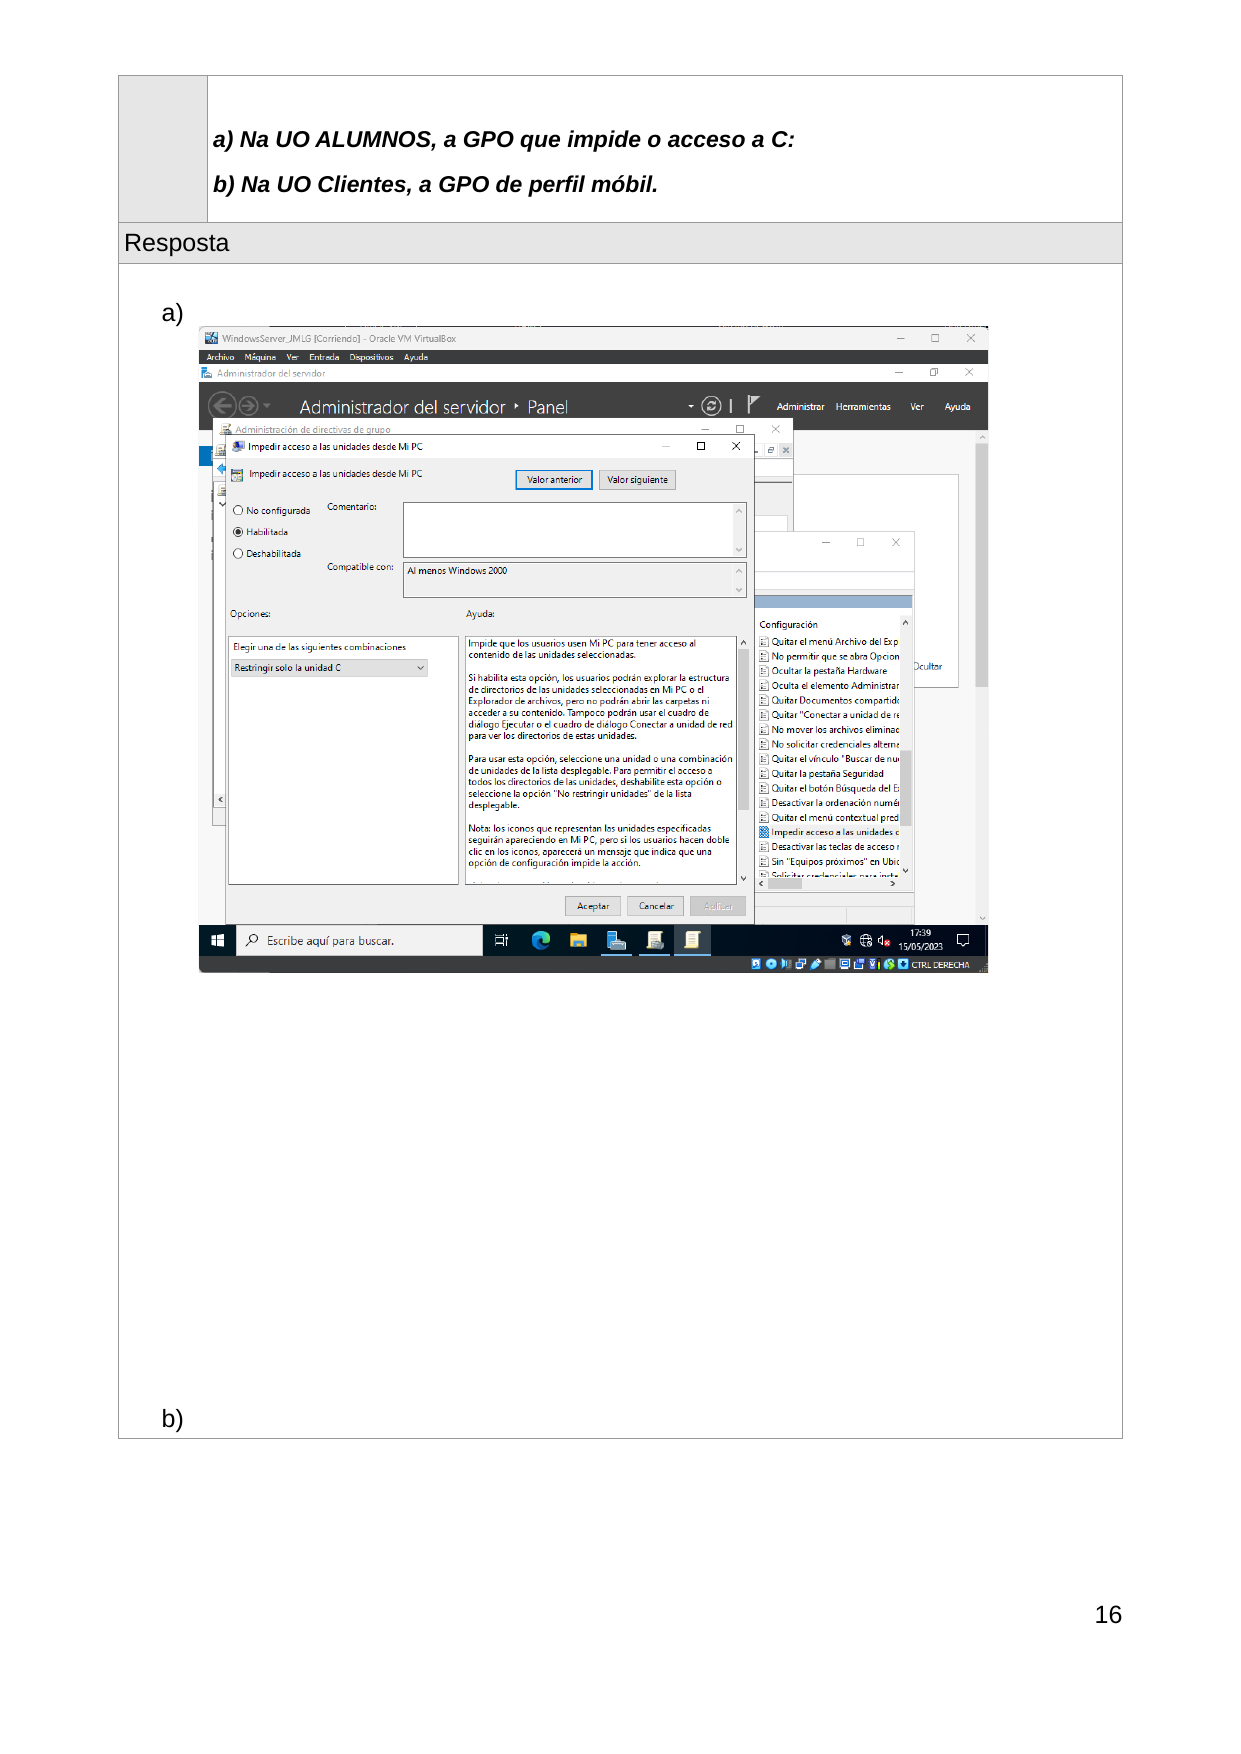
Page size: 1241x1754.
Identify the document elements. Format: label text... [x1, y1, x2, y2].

table_cell [119, 264, 1122, 1438]
table_header [119, 76, 207, 222]
table_cell Resposta [119, 223, 1122, 263]
table_header a) Na UO ALUMNOS, a GPO que impide o acceso a C: b) Na UO Clientes, a GPO de perfil móbil. [208, 76, 1122, 222]
